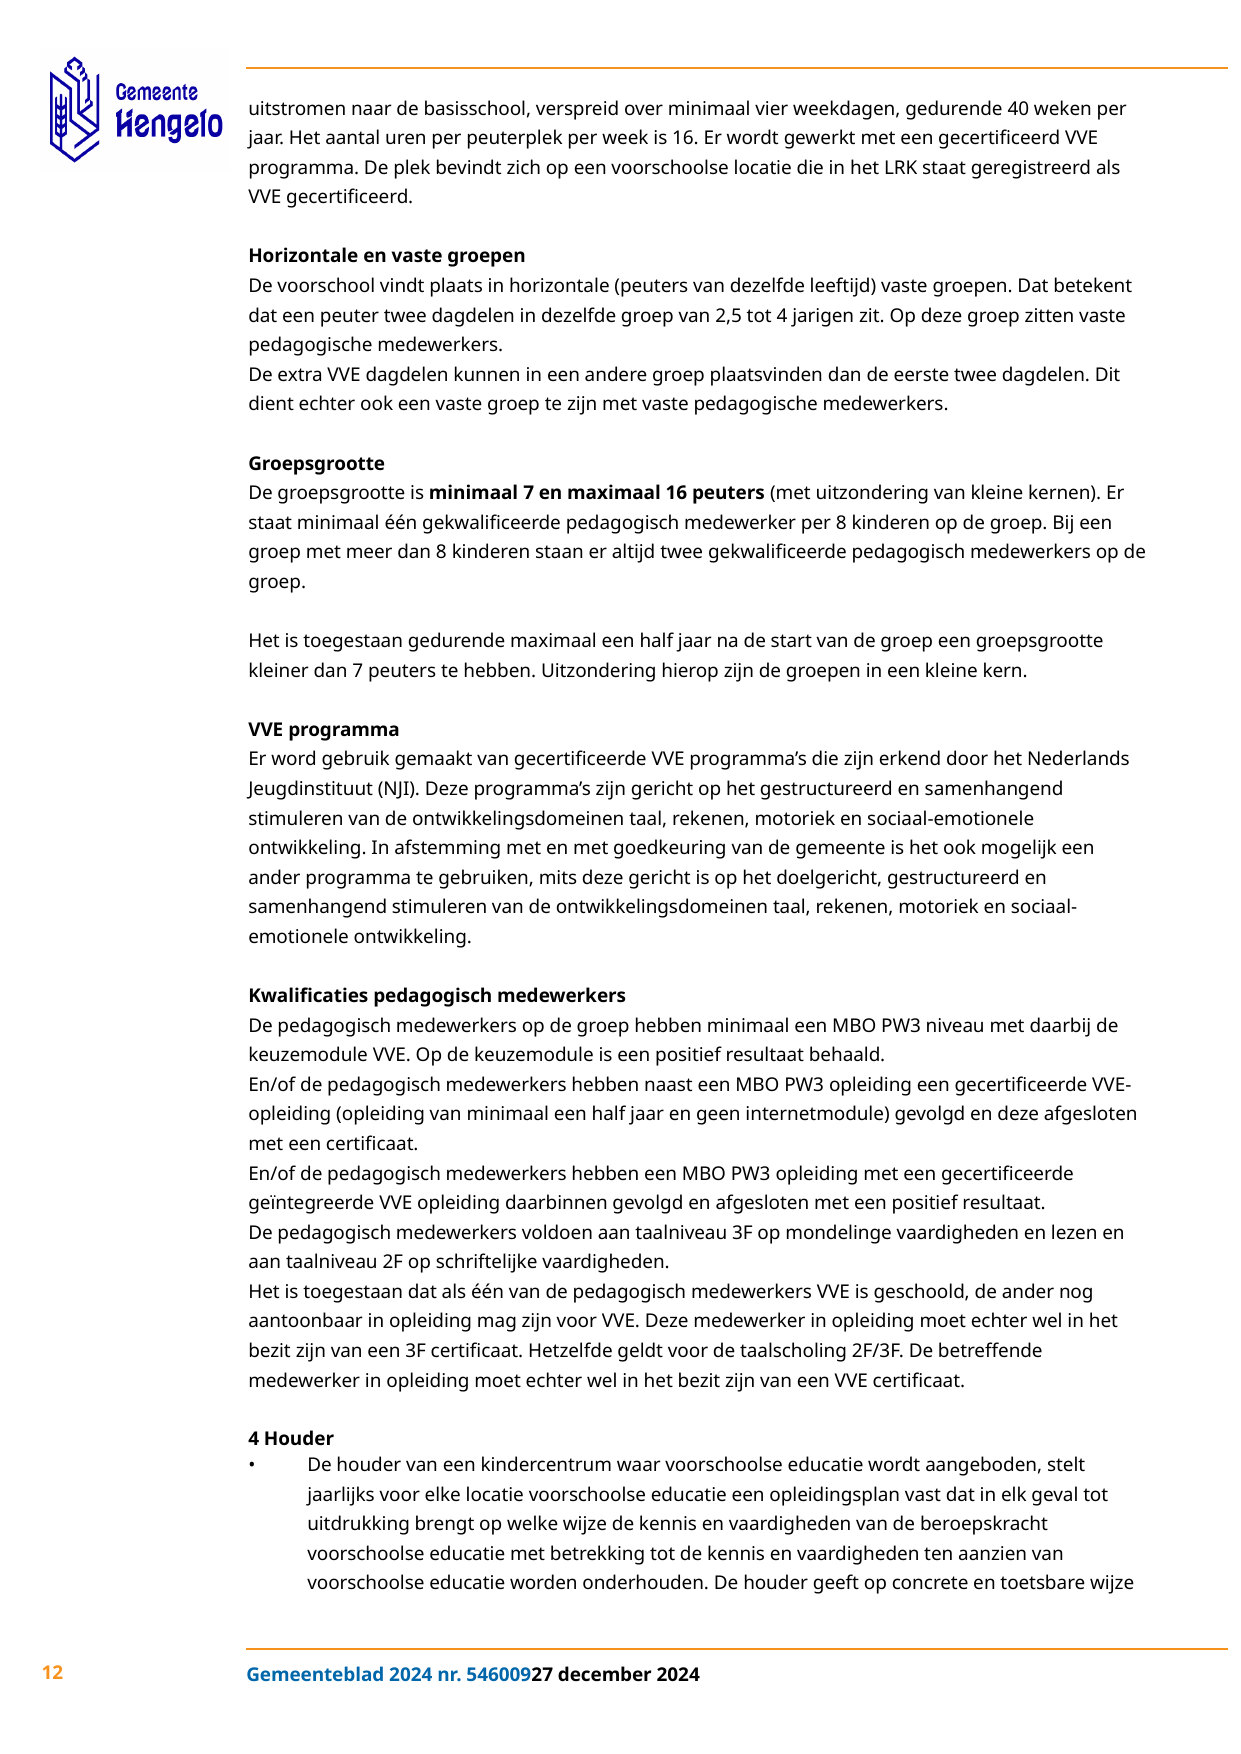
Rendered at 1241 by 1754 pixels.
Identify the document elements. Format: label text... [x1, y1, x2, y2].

table_header 4 Houder [248, 1426, 1152, 1451]
picture [41, 47, 231, 172]
table_cell uitstromen naar de basisschool, verspreid over minimaal vier weekdagen, gedurende 40 weken per jaar. Het aantal uren per peuterplek per week is 16. Er wordt gewerkt met een gecertificeerd VVE programma. De plek bevindt zich op een voorschoolse locatie die in het LRK staat geregistreerd als VVE gecertificeerd. Horizontale en vaste groepen De voorschool vindt plaats in horizontale (peuters van dezelfde leeftijd) vaste groepen. Dat betekent dat een peuter twee dagdelen in dezelfde groep van 2,5 tot 4 jarigen zit. Op deze groep zitten vaste pedagogische medewerkers. De extra VVE dagdelen kunnen in een andere groep plaatsvinden dan de eerste twee dagdelen. Dit dient echter ook een vaste groep te zijn met vaste pedagogische medewerkers. Groepsgrootte De groepsgrootte is minimaal 7 en maximaal 16 peuters (met uitzondering van kleine kernen). Er staat minimaal één gekwalificeerde pedagogisch medewerker per 8 kinderen op de groep. Bij een groep met meer dan 8 kinderen staan er altijd twee gekwalificeerde pedagogisch medewerkers op de groep. Het is toegestaan gedurende maximaal een half jaar na de start van de groep een groepsgrootte kleiner dan 7 peuters te hebben. Uitzondering hierop zijn de groepen in een kleine kern. VVE programma Er word gebruik gemaakt van gecertificeerde VVE programma’s die zijn erkend door het Nederlands Jeugdinstituut (NJI). Deze programma’s zijn gericht op het gestructureerd en samenhangend stimuleren van de ontwikkelingsdomeinen taal, rekenen, motoriek en sociaal-emotionele ontwikkeling. In afstemming met en met goedkeuring van de gemeente is het ook mogelijk een ander programma te gebruiken, mits deze gericht is op het doelgericht, gestructureerd en samenhangend stimuleren van de ontwikkelingsdomeinen taal, rekenen, motoriek en sociaal-emotionele ontwikkeling. Kwalificaties pedagogisch medewerkers De pedagogisch medewerkers op de groep hebben minimaal een MBO PW3 niveau met daarbij de keuzemodule VVE. Op de keuzemodule is een positief resultaat behaald. En/of de pedagogisch medewerkers hebben naast een MBO PW3 opleiding een gecertificeerde VVE-opleiding (opleiding van minimaal een half jaar en geen internetmodule) gevolgd en deze afgesloten met een certificaat. En/of de pedagogisch medewerkers hebben een MBO PW3 opleiding met een gecertificeerde geïntegreerde VVE opleiding daarbinnen gevolgd en afgesloten met een positief resultaat. De pedagogisch medewerkers voldoen aan taalniveau 3F op mondelinge vaardigheden en lezen en aan taalniveau 2F op schriftelijke vaardigheden. Het is toegestaan dat als één van de pedagogisch medewerkers VVE is geschoold, de ander nog aantoonbaar in opleiding mag zijn voor VVE. Deze medewerker in opleiding moet echter wel in het bezit zijn van een 3F certificaat. Hetzelfde geldt voor de taalscholing 2F/3F. De betreffende medewerker in opleiding moet echter wel in het bezit zijn van een VVE certificaat. [248, 95, 1152, 1393]
table_cell De houder van een kindercentrum waar voorschoolse educatie wordt aangeboden, stelt jaarlijks voor elke locatie voorschoolse educatie een opleidingsplan vast dat in elk geval tot uitdrukking brengt op welke wijze de kennis en vaardigheden van de beroepskracht voorschoolse educatie met betrekking tot de kennis en vaardigheden ten aanzien van voorschoolse educatie worden onderhouden. De houder geeft op concrete en toetsbare wijze [248, 1451, 1152, 1595]
